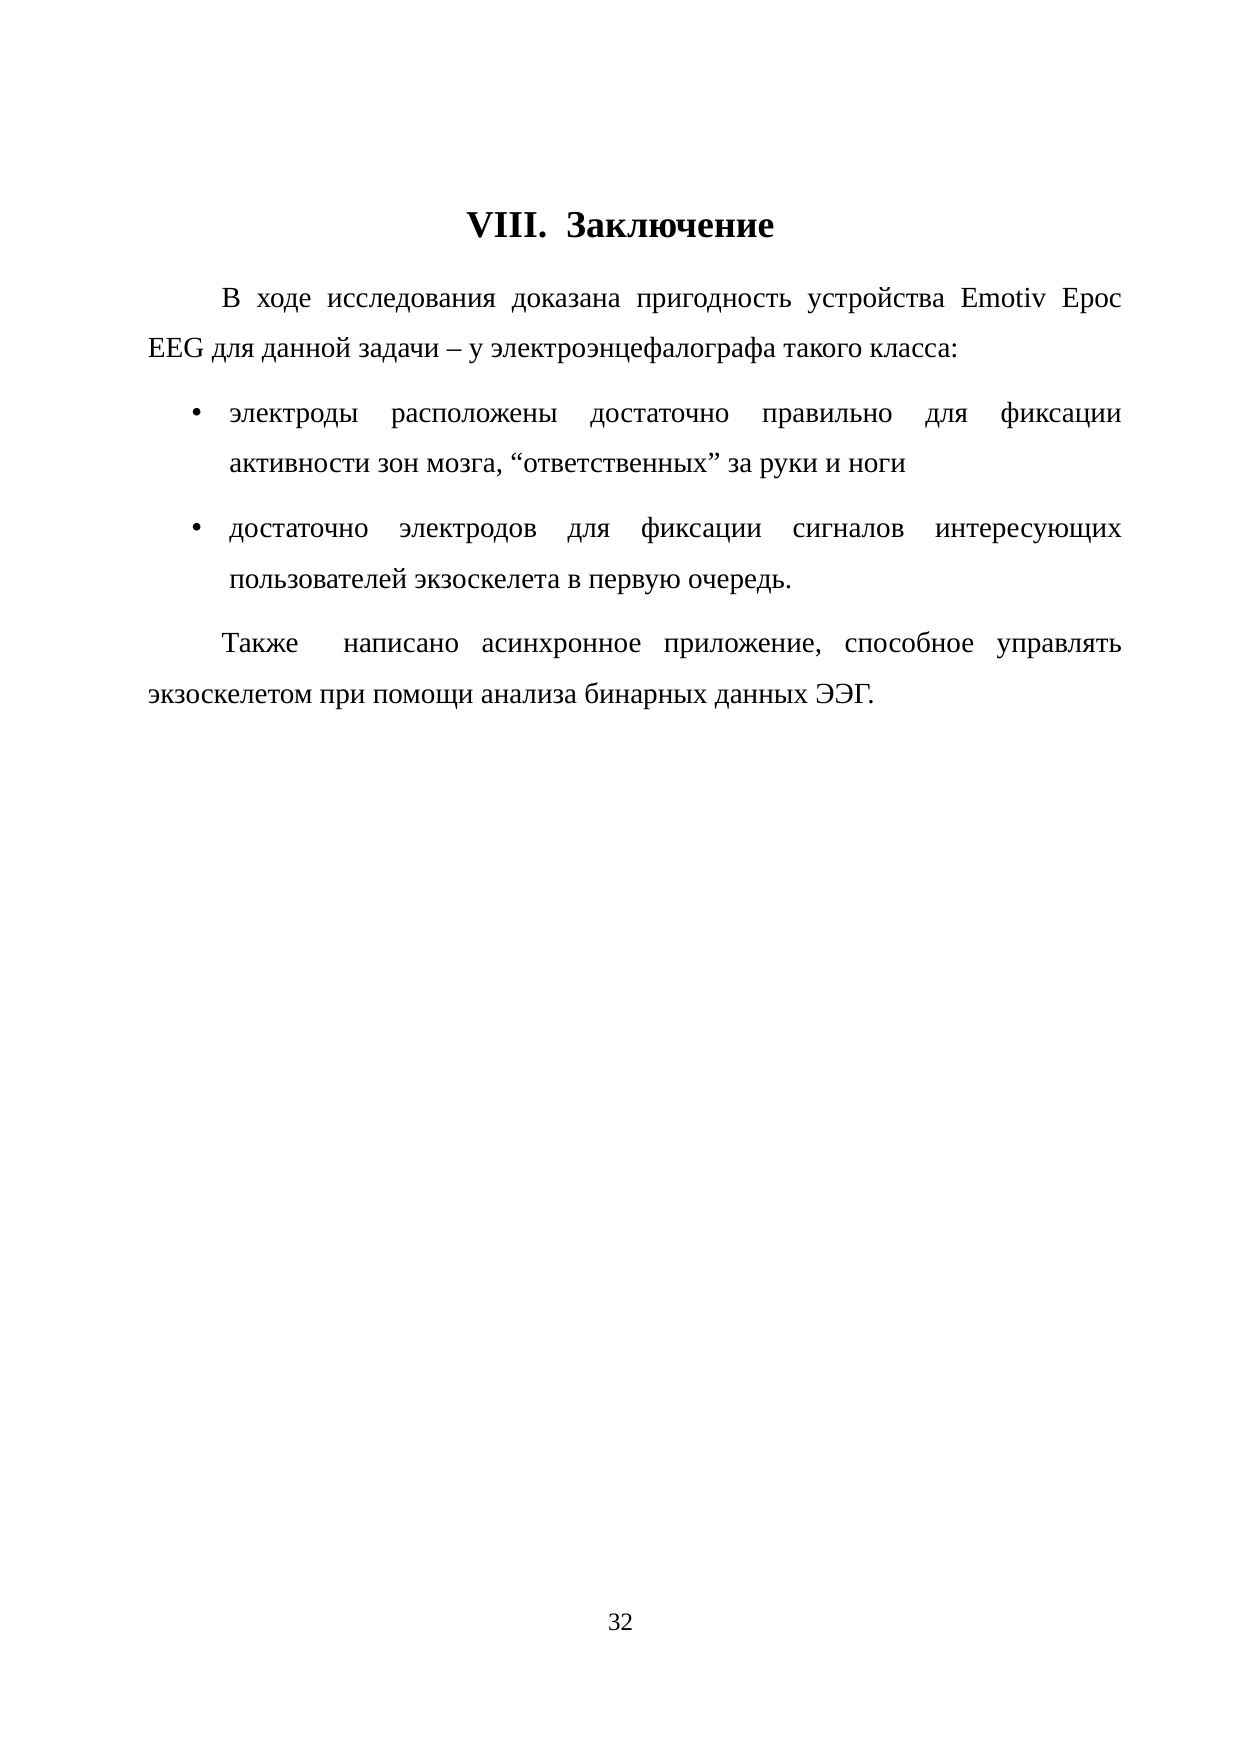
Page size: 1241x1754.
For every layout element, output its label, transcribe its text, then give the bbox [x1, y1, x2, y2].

text В ходе исследования доказана пригодность устройства Emotiv Epoc EEG для данной задачи – у электроэнцефалографа такого класса: [148, 280, 1122, 364]
subtitle Заключение [118, 202, 1122, 246]
list достаточно электродов для фиксации сигналов интересующих пользователей экзоскелета в первую очередь. [192, 510, 1122, 594]
list электроды расположены достаточно правильно для фиксации активности зон мозга, “ответственных” за руки и ноги [192, 395, 1122, 479]
text Также написано асинхронное приложение, способное управлять экзоскелетом при помощи анализа бинарных данных ЭЭГ. [148, 626, 1122, 709]
